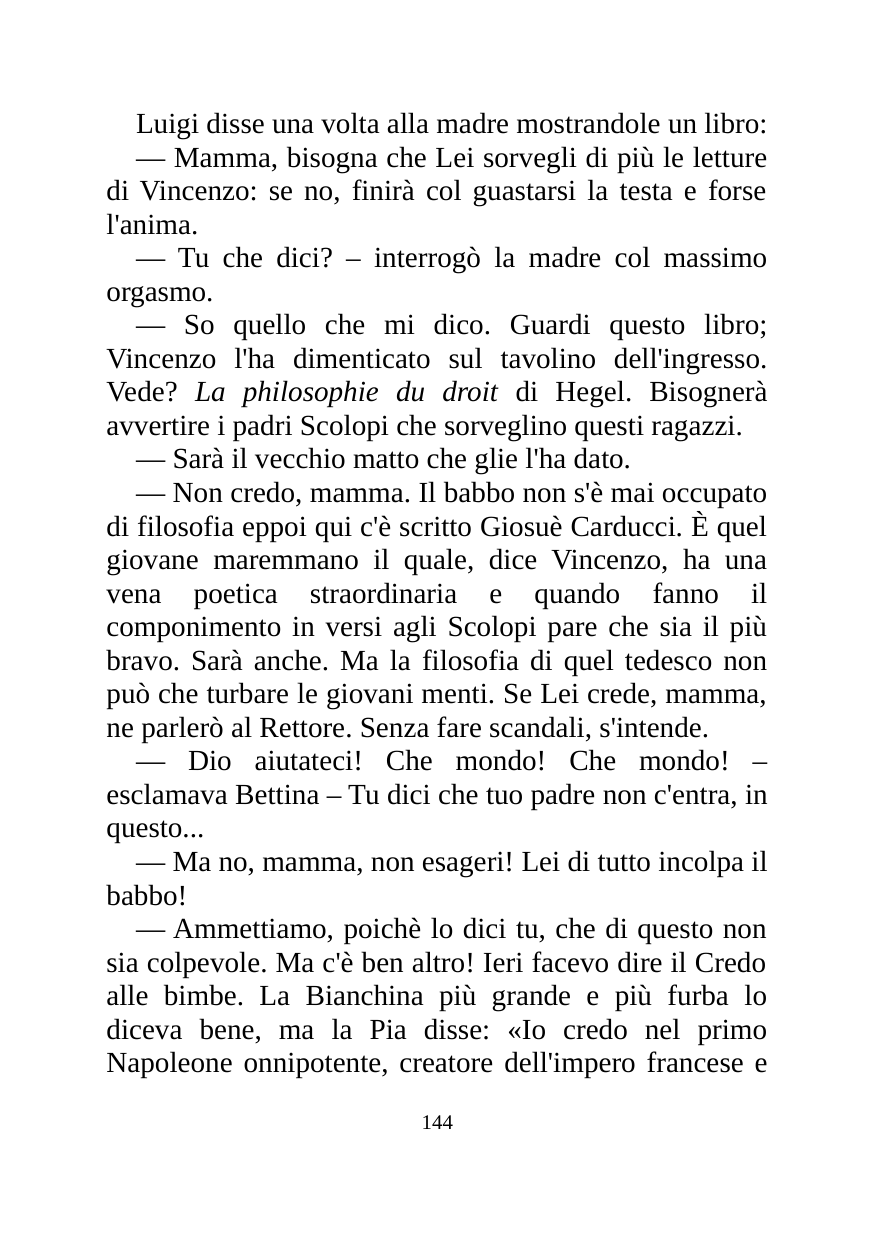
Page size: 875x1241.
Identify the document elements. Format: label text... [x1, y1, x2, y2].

text — So quello che mi dico. Guardi questo libro; Vincenzo l'ha dimenticato sul tavolino dell'ingresso. Vede? La philosophie du droit di Hegel. Bisognerà avvertire i padri Scolopi che sorveglino questi ragazzi. [106, 307, 768, 442]
text — Dio aiutateci! Che mondo! Che mondo! – esclamava Bettina – Tu dici che tuo padre non c'entra, in questo... [106, 743, 768, 844]
text — Sarà il vecchio matto che glie l'ha dato. [106, 442, 768, 475]
text — Ma no, mamma, non esageri! Lei di tutto incolpa il babbo! [106, 844, 768, 911]
text Luigi disse una volta alla madre mostrandole un libro: [106, 106, 768, 140]
text — Ammettiamo, poichè lo dici tu, che di questo non sia colpevole. Ma c'è ben altro! Ieri facevo dire il Credo alle bimbe. La Bianchina più grande e più furba lo diceva bene, ma la Pia disse: «Io credo nel primo Napoleone onnipotente, creatore dell'impero francese e [106, 911, 768, 1079]
text — Mamma, bisogna che Lei sorvegli di più le letture di Vincenzo: se no, finirà col guastarsi la testa e forse l'anima. [106, 140, 768, 240]
text — Tu che dici? – interrogò la madre col massimo orgasmo. [106, 240, 768, 307]
text — Non credo, mamma. Il babbo non s'è mai occupato di filosofia eppoi qui c'è scritto Giosuè Carducci. È quel giovane maremmano il quale, dice Vincenzo, ha una vena poetica straordinaria e quando fanno il componimento in versi agli Scolopi pare che sia il più bravo. Sarà anche. Ma la filosofia di quel tedesco non può che turbare le giovani menti. Se Lei crede, mamma, ne parlerò al Rettore. Senza fare scandali, s'intende. [106, 475, 768, 743]
